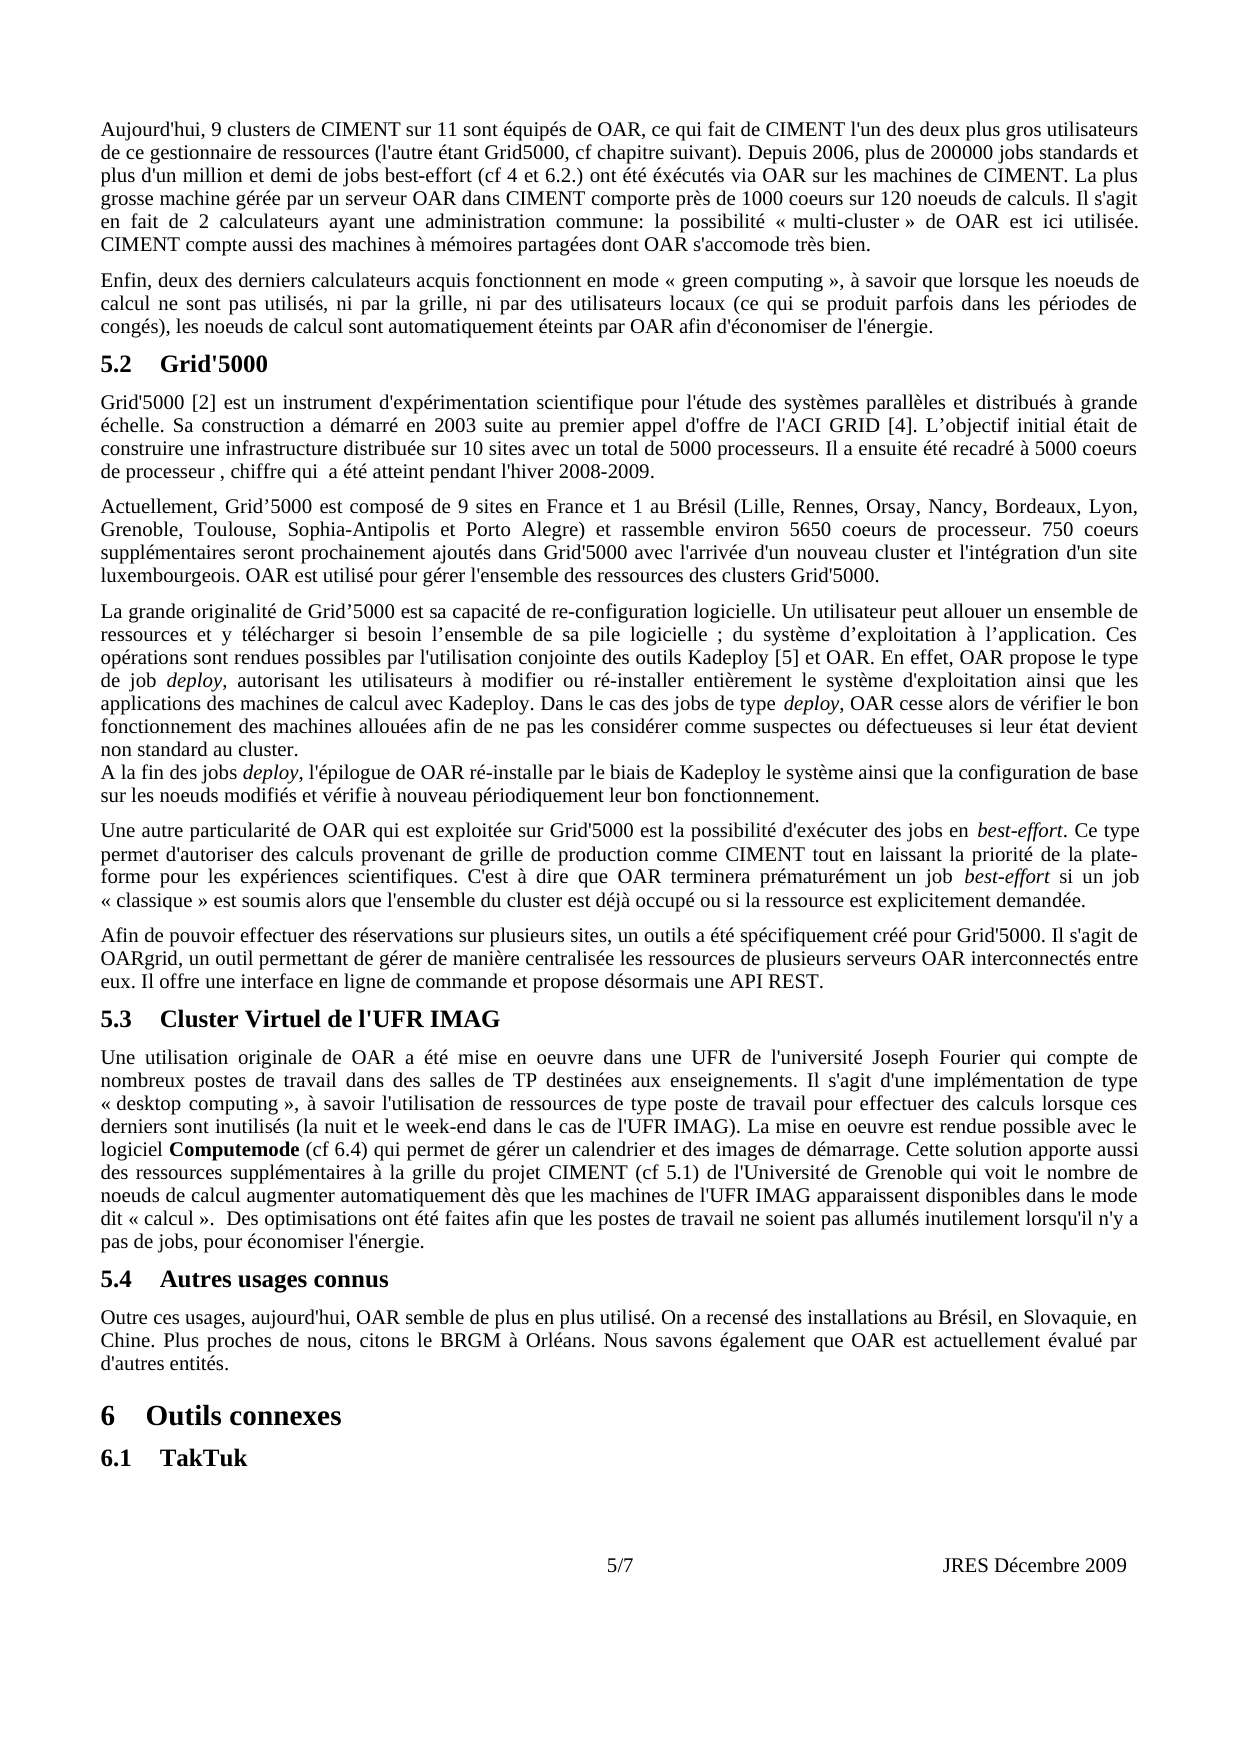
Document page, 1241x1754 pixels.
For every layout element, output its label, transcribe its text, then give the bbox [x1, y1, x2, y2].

text La grande originalité de Grid’5000 est sa capacité de re-configuration logicielle. Un utilisateur peut allouer un ensemble de ressources et y télécharger si besoin l’ensemble de sa pile logicielle ; du système d’exploitation à l’application. Ces opérations sont rendues possibles par l'utilisation conjointe des outils Kadeploy [5] et OAR. En effet, OAR propose le type de job deploy, autorisant les utilisateurs à modifier ou ré-installer entièrement le système d'exploitation ainsi que les applications des machines de calcul avec Kadeploy. Dans le cas des jobs de type deploy, OAR cesse alors de vérifier le bon fonctionnement des machines allouées afin de ne pas les considérer comme suspectes ou défectueuses si leur état devient non standard au cluster. A la fin des jobs deploy, l'épilogue de OAR ré-installe par le biais de Kadeploy le système ainsi que la configuration de base sur les noeuds modifiés et vérifie à nouveau périodiquement leur bon fonctionnement. [100, 600, 1140, 807]
subtitle Autres usages connus [100, 1265, 1140, 1293]
subtitle Outils connexes [100, 1400, 1140, 1432]
subtitle Cluster Virtuel de l'UFR IMAG [100, 1006, 1140, 1033]
text Une autre particularité de OAR qui est exploitée sur Grid'5000 est la possibilité d'exécuter des jobs en best-effort. Ce type permet d'autoriser des calculs provenant de grille de production comme CIMENT tout en laissant la priorité de la plate-forme pour les expériences scientifiques. C'est à dire que OAR terminera prématurément un job best-effort si un job « classique » est soumis alors que l'ensemble du cluster est déjà occupé ou si la ressource est explicitement demandée. [100, 819, 1140, 911]
text Afin de pouvoir effectuer des réservations sur plusieurs sites, un outils a été spécifiquement créé pour Grid'5000. Il s'agit de OARgrid, un outil permettant de gérer de manière centralisée les ressources de plusieurs serveurs OAR interconnectés entre eux. Il offre une interface en ligne de commande et propose désormais une API REST. [100, 924, 1140, 993]
subtitle Grid'5000 [100, 350, 1140, 378]
text Grid'5000 [2] est un instrument d'expérimentation scientifique pour l'étude des systèmes parallèles et distribués à grande échelle. Sa construction a démarré en 2003 suite au premier appel d'offre de l'ACI GRID [4]. L’objectif initial était de construire une infrastructure distribuée sur 10 sites avec un total de 5000 processeurs. Il a ensuite été recadré à 5000 coeurs de processeur , chiffre qui a été atteint pendant l'hiver 2008-2009. [100, 391, 1140, 483]
text Aujourd'hui, 9 clusters de CIMENT sur 11 sont équipés de OAR, ce qui fait de CIMENT l'un des deux plus gros utilisateurs de ce gestionnaire de ressources (l'autre étant Grid5000, cf chapitre suivant). Depuis 2006, plus de 200000 jobs standards et plus d'un million et demi de jobs best-effort (cf 4 et 6.2.) ont été éxécutés via OAR sur les machines de CIMENT. La plus grosse machine gérée par un serveur OAR dans CIMENT comporte près de 1000 coeurs sur 120 noeuds de calculs. Il s'agit en fait de 2 calculateurs ayant une administration commune: la possibilité « multi-cluster » de OAR est ici utilisée. CIMENT compte aussi des machines à mémoires partagées dont OAR s'accomode très bien. [100, 118, 1140, 256]
text Outre ces usages, aujourd'hui, OAR semble de plus en plus utilisé. On a recensé des installations au Brésil, en Slovaquie, en Chine. Plus proches de nous, citons le BRGM à Orléans. Nous savons également que OAR est actuellement évalué par d'autres entités. [100, 1306, 1140, 1375]
text Actuellement, Grid’5000 est composé de 9 sites en France et 1 au Brésil (Lille, Rennes, Orsay, Nancy, Bordeaux, Lyon, Grenoble, Toulouse, Sophia-Antipolis et Porto Alegre) et rassemble environ 5650 coeurs de processeur. 750 coeurs supplémentaires seront prochainement ajoutés dans Grid'5000 avec l'arrivée d'un nouveau cluster et l'intégration d'un site luxembourgeois. OAR est utilisé pour gérer l'ensemble des ressources des clusters Grid'5000. [100, 495, 1140, 587]
text Une utilisation originale de OAR a été mise en oeuvre dans une UFR de l'université Joseph Fourier qui compte de nombreux postes de travail dans des salles de TP destinées aux enseignements. Il s'agit d'une implémentation de type « desktop computing », à savoir l'utilisation de ressources de type poste de travail pour effectuer des calculs lorsque ces derniers sont inutilisés (la nuit et le week-end dans le cas de l'UFR IMAG). La mise en oeuvre est rendue possible avec le logiciel Computemode (cf 6.4) qui permet de gérer un calendrier et des images de démarrage. Cette solution apporte aussi des ressources supplémentaires à la grille du projet CIMENT (cf 5.1) de l'Université de Grenoble qui voit le nombre de noeuds de calcul augmenter automatiquement dès que les machines de l'UFR IMAG apparaissent disponibles dans le mode dit « calcul ». Des optimisations ont été faites afin que les postes de travail ne soient pas allumés inutilement lorsqu'il n'y a pas de jobs, pour économiser l'énergie. [100, 1046, 1140, 1253]
text Enfin, deux des derniers calculateurs acquis fonctionnent en mode « green computing », à savoir que lorsque les noeuds de calcul ne sont pas utilisés, ni par la grille, ni par des utilisateurs locaux (ce qui se produit parfois dans les périodes de congés), les noeuds de calcul sont automatiquement éteints par OAR afin d'économiser de l'énergie. [100, 269, 1140, 338]
subtitle TakTuk [100, 1444, 1140, 1472]
